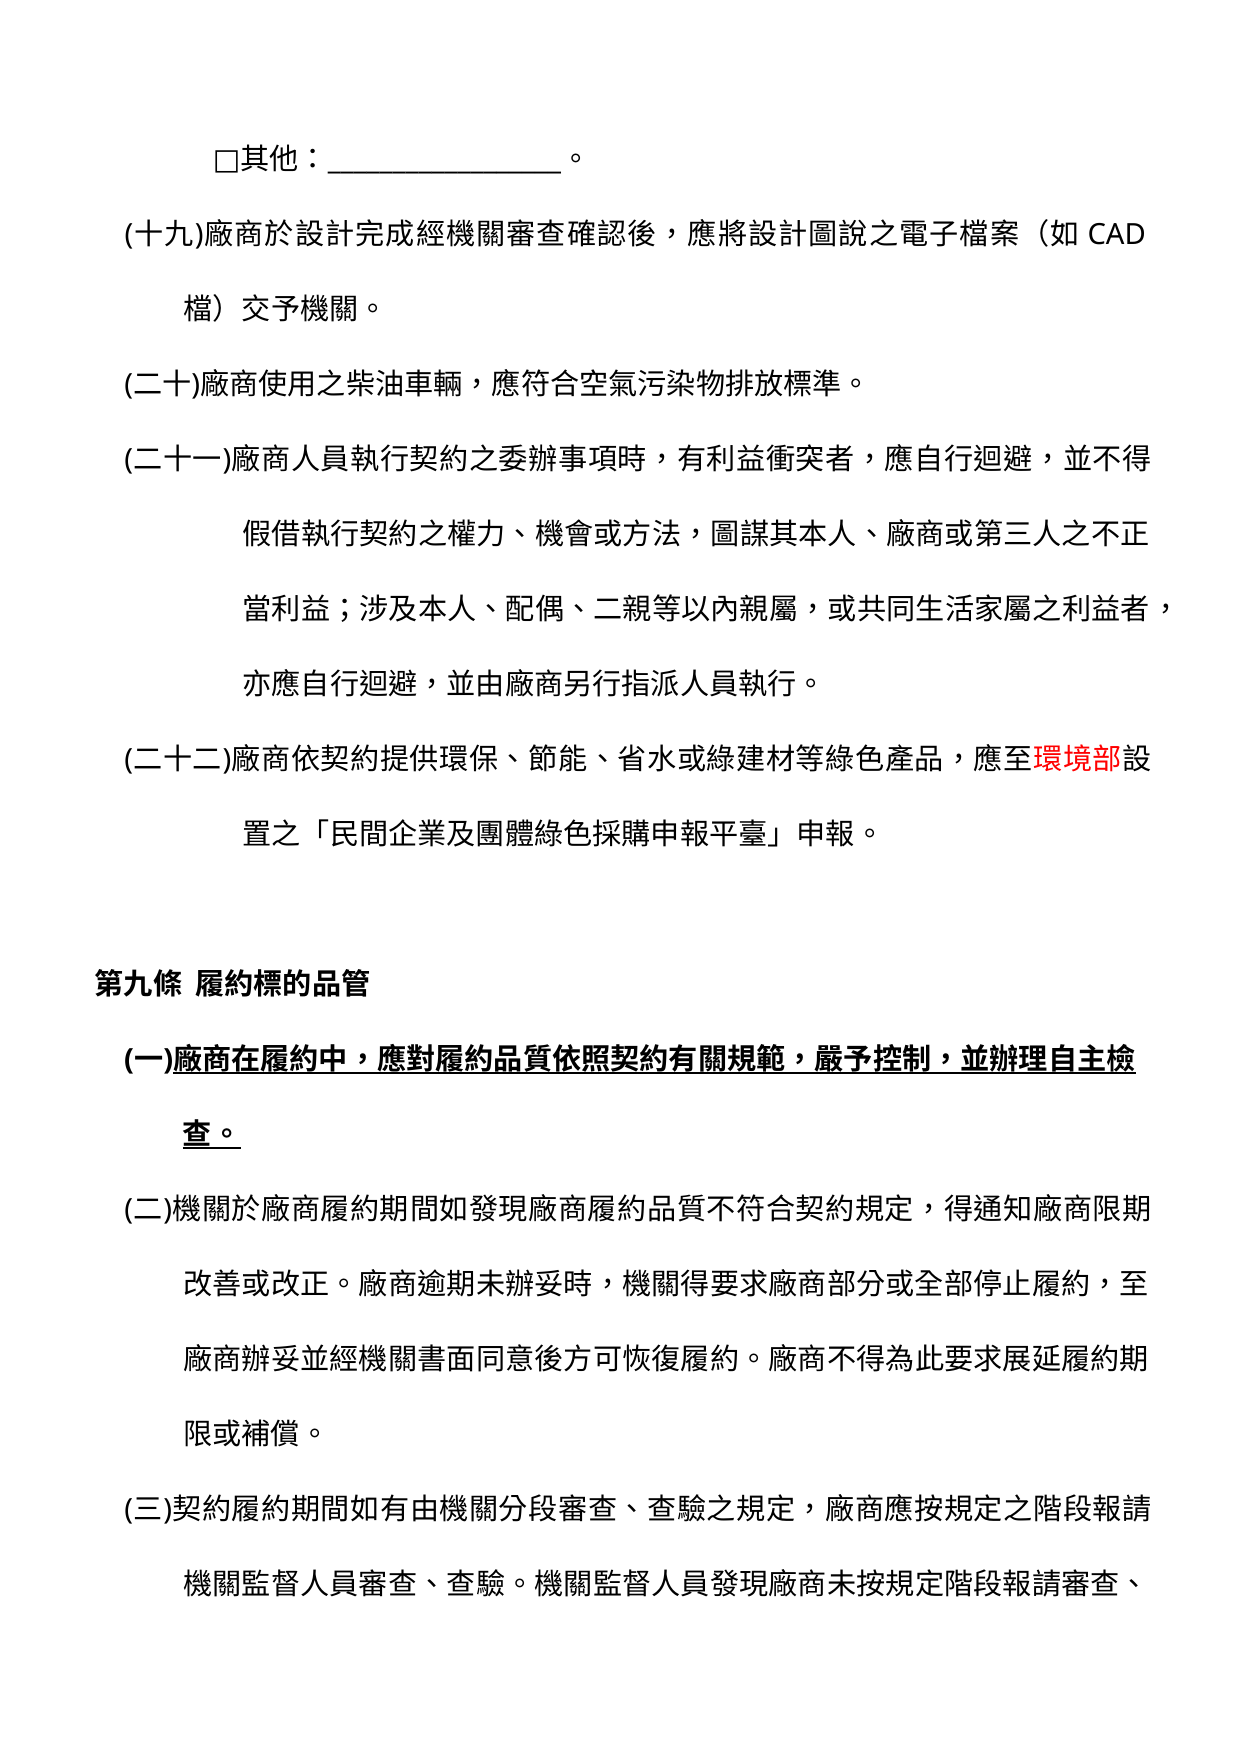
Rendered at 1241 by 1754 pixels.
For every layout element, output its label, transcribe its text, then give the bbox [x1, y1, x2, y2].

text (二十二)廠商依契約提供環保、節能、省水或綠建材等綠色產品，應至環境部設置之「民間企業及團體綠色採購申報平臺」申報。 [124, 719, 1152, 869]
text (二十一)廠商人員執行契約之委辦事項時，有利益衝突者，應自行迴避，並不得假借執行契約之權力、機會或方法，圖謀其本人、廠商或第三人之不正當利益；涉及本人、配偶、二親等以內親屬，或共同生活家屬之利益者，亦應自行迴避，並由廠商另行指派人員執行。 [124, 419, 1152, 719]
text (二)機關於廠商履約期間如發現廠商履約品質不符合契約規定，得通知廠商限期改善或改正。廠商逾期未辦妥時，機關得要求廠商部分或全部停止履約，至廠商辦妥並經機關書面同意後方可恢復履約。廠商不得為此要求展延履約期限或補償。 [124, 1169, 1152, 1469]
text (三)契約履約期間如有由機關分段審查、查驗之規定，廠商應按規定之階段報請機關監督人員審查、查驗。機關監督人員發現廠商未按規定階段報請審查、 [124, 1469, 1152, 1619]
text 第九條 履約標的品管 [94, 944, 1152, 1019]
text (二十)廠商使用之柴油車輛，應符合空氣污染物排放標準。 [124, 344, 1152, 419]
text (一)廠商在履約中，應對履約品質依照契約有關規範，嚴予控制，並辦理自主檢查。 [124, 1019, 1152, 1169]
text (十九)廠商於設計完成經機關審查確認後，應將設計圖說之電子檔案（如CAD檔）交予機關。 [124, 194, 1146, 344]
text □其他：__________________。 [213, 119, 1146, 194]
